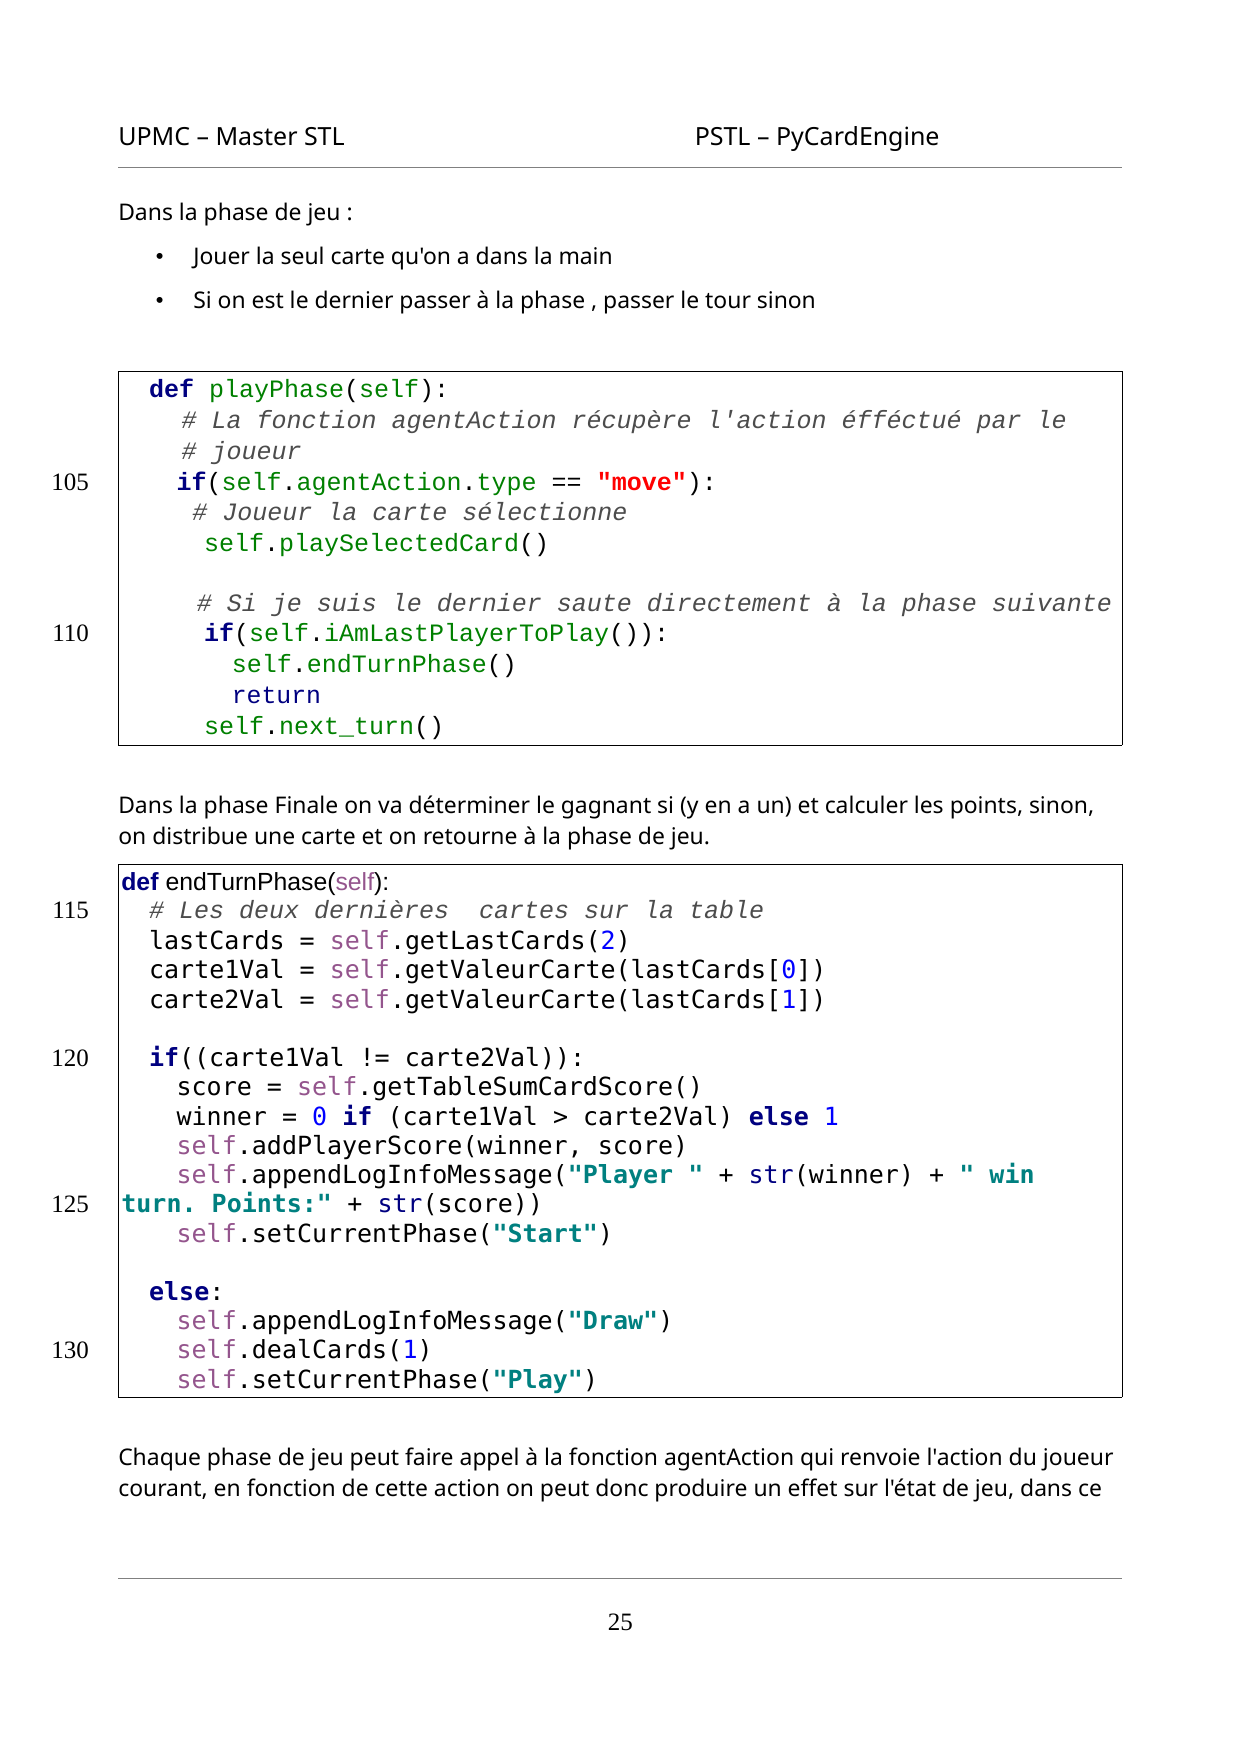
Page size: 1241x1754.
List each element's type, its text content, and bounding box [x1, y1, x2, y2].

text if(self.agentAction.type == "move"): [119, 464, 1122, 494]
text self.next_turn() [119, 708, 1122, 745]
list Jouer la seul carte qu'on a dans la main [156, 240, 1122, 271]
text self.dealCards(1) [119, 1332, 1122, 1362]
text self.appendLogInfoMessage("Draw") [119, 1303, 1122, 1332]
text # La fonction agentAction récupère l'action éfféctué par le [119, 402, 1122, 433]
text winner = 0 if (carte1Val > carte2Val) else 1 [119, 1098, 1122, 1128]
text self.playSelectedCard() [119, 525, 1122, 556]
text lastCards = self.getLastCards(2) [119, 923, 1122, 952]
text self.setCurrentPhase("Play") [119, 1362, 1122, 1397]
text score = self.getTableSumCardScore() [119, 1069, 1122, 1098]
text Dans la phase de jeu : [118, 196, 1122, 228]
text self.setCurrentPhase("Start") [119, 1216, 1122, 1245]
text self.addPlayerScore(winner, score) [119, 1128, 1122, 1157]
text # Joueur la carte sélectionne [119, 494, 1122, 525]
text def endTurnPhase(self): [119, 865, 1122, 892]
text Dans la phase Finale on va déterminer le gagnant si (y en a un) et calculer les points, sinon, on distribue une carte et on retourne à la phase de jeu. [118, 789, 1122, 851]
text # joueur [119, 433, 1122, 464]
text carte2Val = self.getValeurCarte(lastCards[1]) [119, 982, 1122, 1011]
text else: [119, 1274, 1122, 1303]
text return [119, 677, 1122, 708]
text if(self.iAmLastPlayerToPlay()): [119, 615, 1122, 646]
text carte1Val = self.getValeurCarte(lastCards[0]) [119, 952, 1122, 982]
text if((carte1Val != carte2Val)): [119, 1040, 1122, 1069]
text self.appendLogInfoMessage("Player " + str(winner) + " win turn. Points:" + str(score)) [119, 1157, 1122, 1216]
text Chaque phase de jeu peut faire appel à la fonction agentAction qui renvoie l'action du joueur courant, en fonction de cette action on peut donc produire un effet sur l'état de jeu, dans ce [118, 1441, 1122, 1503]
text self.endTurnPhase() [119, 646, 1122, 677]
list Si on est le dernier passer à la phase , passer le tour sinon [156, 284, 1122, 315]
text # Si je suis le dernier saute directement à la phase suivante [119, 584, 1122, 615]
text # Les deux dernières cartes sur la table [119, 892, 1122, 923]
text def playPhase(self): [119, 372, 1122, 402]
